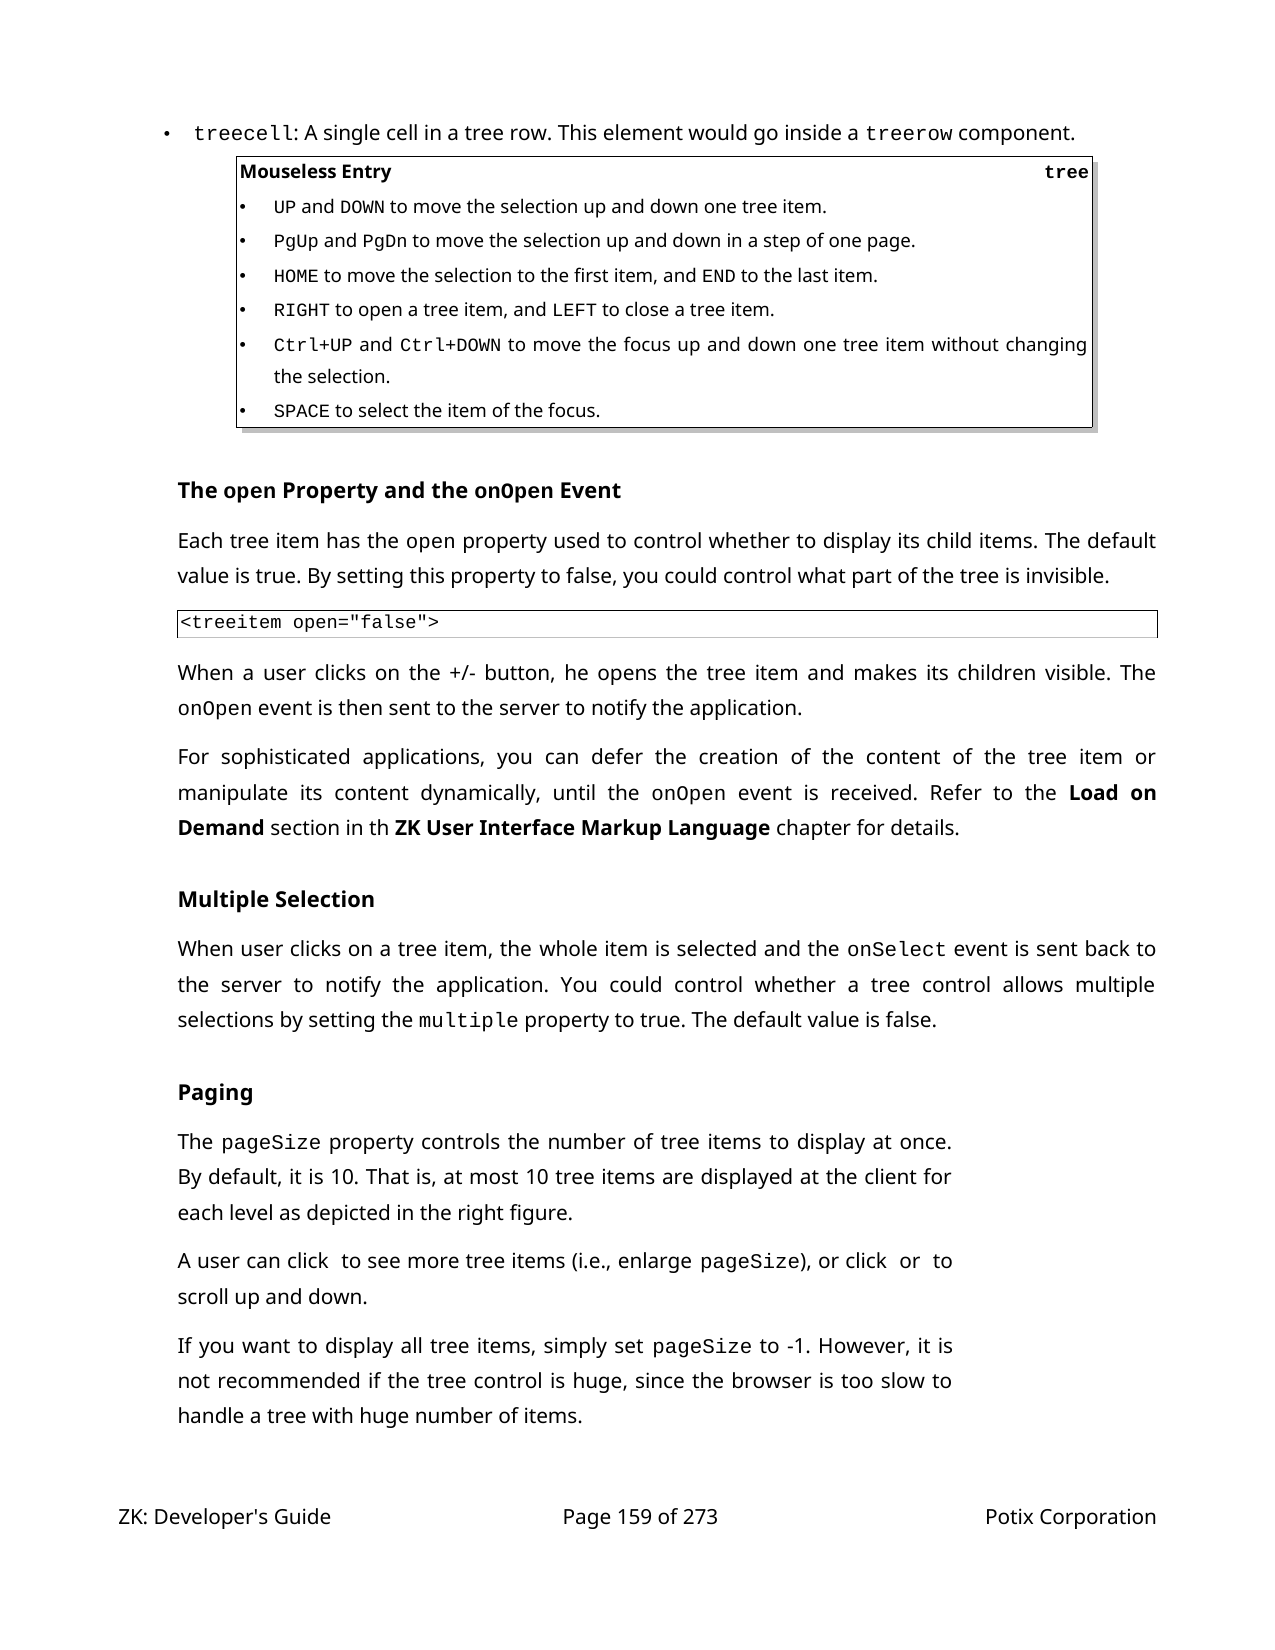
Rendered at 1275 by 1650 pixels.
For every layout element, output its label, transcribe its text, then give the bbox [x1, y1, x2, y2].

list treecell: A single cell in a tree row. This element would go inside a treerow component. [164, 118, 1157, 147]
text The pageSize property controls the number of tree items to display at once. By default, it is 10. That is, at most 10 tree items are displayed at the client for each level as depicted in the right figure. [177, 1127, 1157, 1226]
text When a user clicks on the +/- button, he opens the tree item and makes its children visible. The onOpen event is then sent to the server to notify the application. [177, 658, 1157, 722]
subtitle Paging [177, 1076, 1157, 1106]
list HOME to move the selection to the first item, and END to the last item. [237, 259, 1092, 288]
list SPACE to select the item of the focus. [237, 395, 1092, 427]
subtitle Multiple Selection [177, 884, 1157, 914]
text Mouseless Entry tree [237, 157, 1092, 184]
text If you want to display all tree items, simply set pageSize to -1. However, it is not recommended if the tree control is huge, since the browser is too slow to handle a tree with huge number of items. [177, 1331, 1157, 1430]
text When user clicks on a tree item, the whole item is selected and the onSelect event is sent back to the server to notify the application. You could control whether a tree control allows multiple selections by setting the multiple property to true. The default value is false. [177, 934, 1157, 1034]
list RIGHT to open a tree item, and LEFT to close a tree item. [237, 294, 1092, 323]
text A user can click to see more tree items (i.e., enlarge pageSize), or click or to scroll up and down. [177, 1247, 1157, 1310]
list UP and DOWN to move the selection up and down one tree item. [237, 190, 1092, 219]
subtitle The open Property and the onOpen Event [177, 475, 1157, 505]
text For sophisticated applications, you can defer the creation of the content of the tree item or manipulate its content dynamically, until the onOpen event is received. Refer to the Load on Demand section in th ZK User Interface Markup Language chapter for details. [177, 742, 1157, 841]
list Ctrl+UP and Ctrl+DOWN to move the focus up and down one tree item without changing the selection. [237, 328, 1092, 389]
list PgUp and PgDn to move the selection up and down in a step of one page. [237, 225, 1092, 253]
text <treeitem open="false"> [178, 611, 1157, 637]
text Each tree item has the open property used to control whether to display its child items. The default value is true. By setting this property to false, you could control what part of the tree is invisible. [177, 526, 1157, 589]
